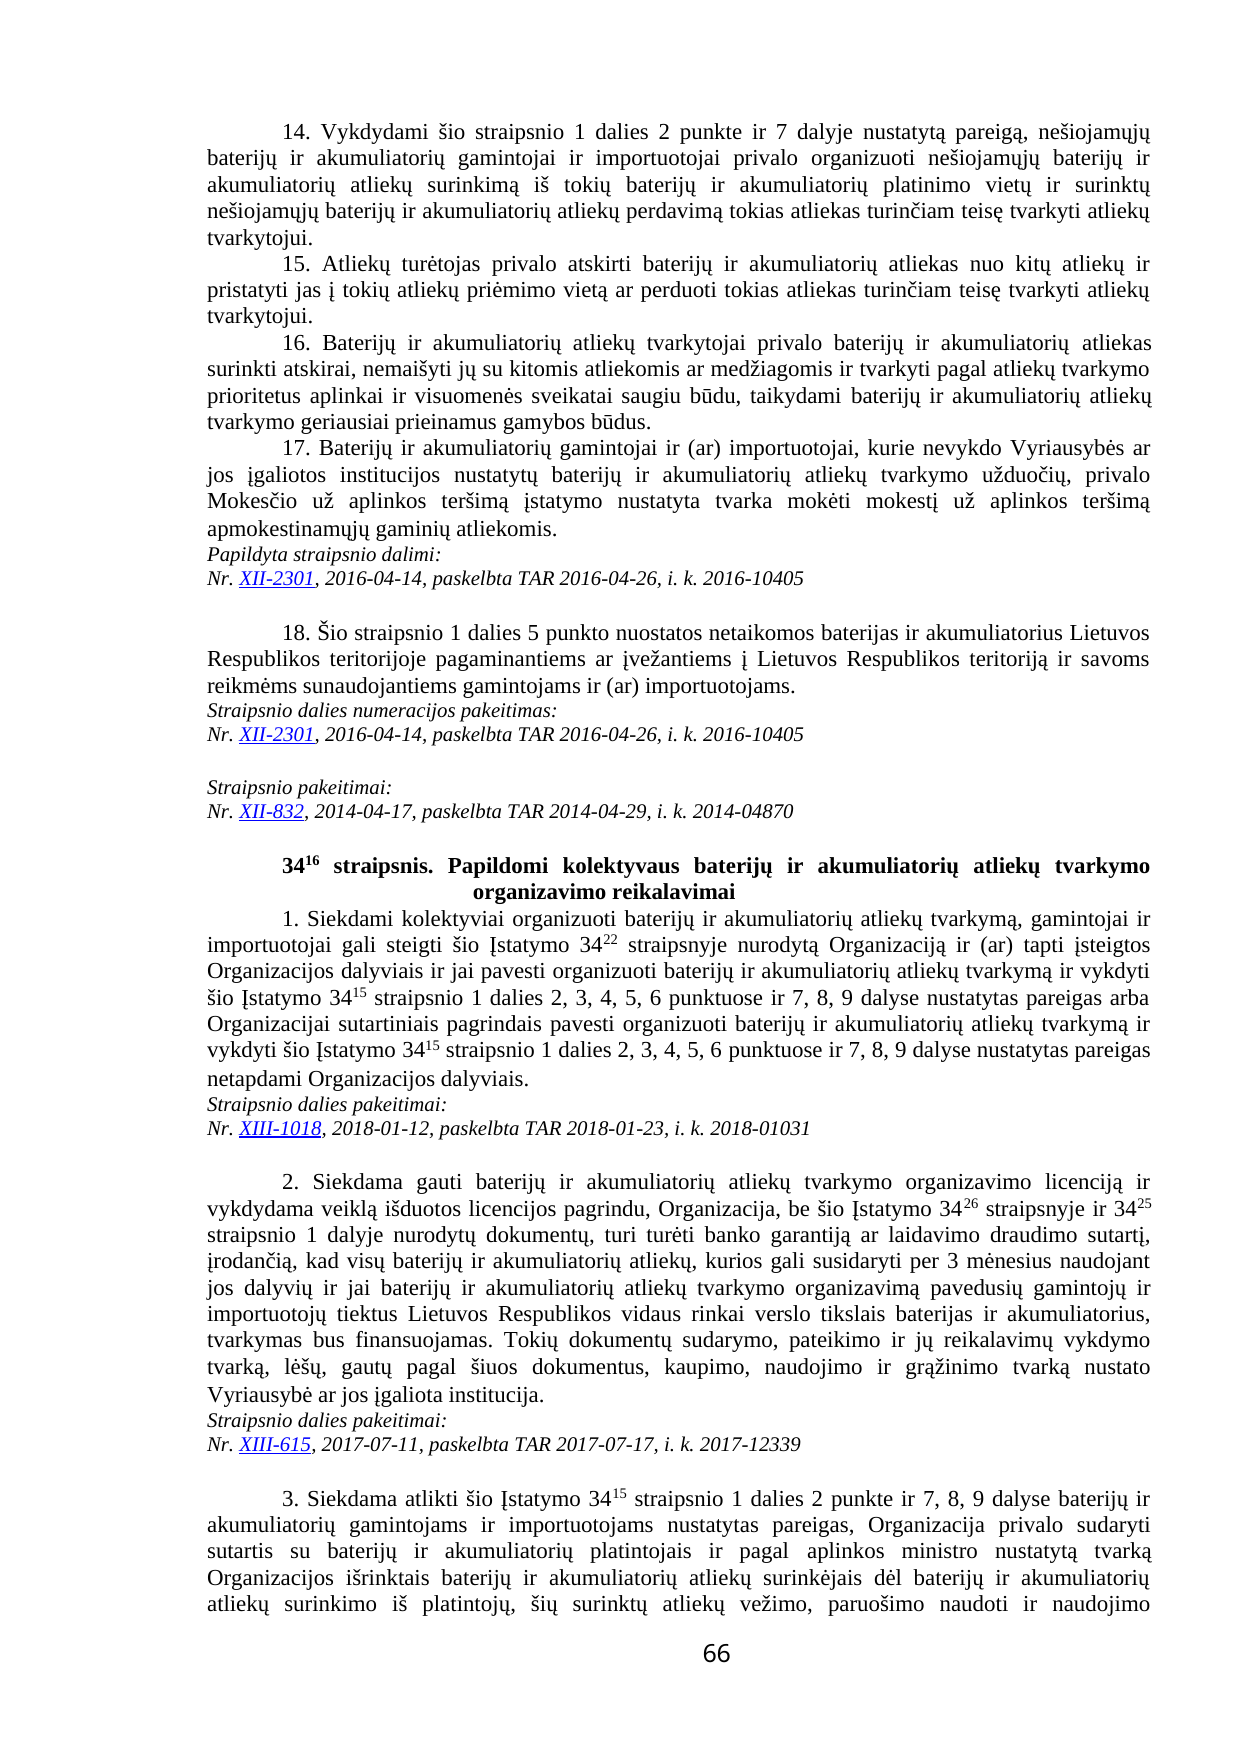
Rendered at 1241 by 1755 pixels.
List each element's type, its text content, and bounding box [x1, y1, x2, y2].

text Nr. XIII-1018, 2018-01-12, paskelbta TAR 2018-01-23, i. k. 2018-01031 [207, 1116, 1152, 1139]
text Straipsnio dalies pakeitimai: [207, 1408, 1152, 1432]
text 16. Baterijų ir akumuliatorių atliekų tvarkytojai privalo baterijų ir akumuliatorių atliekas surinkti atskirai, nemaišyti jų su kitomis atliekomis ar medžiagomis ir tvarkyti pagal atliekų tvarkymo prioritetus aplinkai ir visuomenės sveikatai saugiu būdu, taikydami baterijų ir akumuliatorių atliekų tvarkymo geriausiai prieinamus gamybos būdus. [207, 329, 1152, 434]
text 18. Šio straipsnio 1 dalies 5 punkto nuostatos netaikomos baterijas ir akumuliatorius Lietuvos Respublikos teritorijoje pagaminantiems ar įvežantiems į Lietuvos Respublikos teritoriją ir savoms reikmėms sunaudojantiems gamintojams ir (ar) importuotojams. [207, 619, 1152, 698]
text Straipsnio dalies pakeitimai: [207, 1091, 1152, 1116]
text 3416 straipsnis. Papildomi kolektyvaus baterijų ir akumuliatorių atliekų tvarkymo organizavimo reikalavimai [282, 852, 1152, 904]
text 15. Atliekų turėtojas privalo atskirti baterijų ir akumuliatorių atliekas nuo kitų atliekų ir pristatyti jas į tokių atliekų priėmimo vietą ar perduoti tokias atliekas turinčiam teisę tvarkyti atliekų tvarkytojui. [207, 250, 1152, 329]
text 1. Siekdami kolektyviai organizuoti baterijų ir akumuliatorių atliekų tvarkymą, gamintojai ir importuotojai gali steigti šio Įstatymo 3422 straipsnyje nurodytą Organizaciją ir (ar) tapti įsteigtos Organizacijos dalyviais ir jai pavesti organizuoti baterijų ir akumuliatorių atliekų tvarkymą ir vykdyti šio Įstatymo 3415 straipsnio 1 dalies 2, 3, 4, 5, 6 punktuose ir 7, 8, 9 dalyse nustatytas pareigas arba Organizacijai sutartiniais pagrindais pavesti organizuoti baterijų ir akumuliatorių atliekų tvarkymą ir vykdyti šio Įstatymo 3415 straipsnio 1 dalies 2, 3, 4, 5, 6 punktuose ir 7, 8, 9 dalyse nustatytas pareigas netapdami Organizacijos dalyviais. [207, 904, 1152, 1091]
text Papildyta straipsnio dalimi: [207, 542, 1152, 566]
text Straipsnio pakeitimai: [207, 775, 1152, 799]
text Nr. XIII-615, 2017-07-11, paskelbta TAR 2017-07-17, i. k. 2017-12339 [207, 1432, 1152, 1456]
text Nr. XII-832, 2014-04-17, paskelbta TAR 2014-04-29, i. k. 2014-04870 [207, 799, 1152, 823]
text Nr. XII-2301, 2016-04-14, paskelbta TAR 2016-04-26, i. k. 2016-10405 [207, 566, 1152, 590]
text Straipsnio dalies numeracijos pakeitimas: [207, 698, 1152, 722]
text 17. Baterijų ir akumuliatorių gamintojai ir (ar) importuotojai, kurie nevykdo Vyriausybės ar jos įgaliotos institucijos nustatytų baterijų ir akumuliatorių atliekų tvarkymo užduočių, privalo Mokesčio už aplinkos teršimą įstatymo nustatyta tvarka mokėti mokestį už aplinkos teršimą apmokestinamųjų gaminių atliekomis. [207, 434, 1152, 542]
text 2. Siekdama gauti baterijų ir akumuliatorių atliekų tvarkymo organizavimo licenciją ir vykdydama veiklą išduotos licencijos pagrindu, Organizacija, be šio Įstatymo 3426 straipsnyje ir 3425 straipsnio 1 dalyje nurodytų dokumentų, turi turėti banko garantiją ar laidavimo draudimo sutartį, įrodančią, kad visų baterijų ir akumuliatorių atliekų, kurios gali susidaryti per 3 mėnesius naudojant jos dalyvių ir jai baterijų ir akumuliatorių atliekų tvarkymo organizavimą pavedusių gamintojų ir importuotojų tiektus Lietuvos Respublikos vidaus rinkai verslo tikslais baterijas ir akumuliatorius, tvarkymas bus finansuojamas. Tokių dokumentų sudarymo, pateikimo ir jų reikalavimų vykdymo tvarką, lėšų, gautų pagal šiuos dokumentus, kaupimo, naudojimo ir grąžinimo tvarką nustato Vyriausybė ar jos įgaliota institucija. [207, 1168, 1152, 1408]
text 14. Vykdydami šio straipsnio 1 dalies 2 punkte ir 7 dalyje nustatytą pareigą, nešiojamųjų baterijų ir akumuliatorių gamintojai ir importuotojai privalo organizuoti nešiojamųjų baterijų ir akumuliatorių atliekų surinkimą iš tokių baterijų ir akumuliatorių platinimo vietų ir surinktų nešiojamųjų baterijų ir akumuliatorių atliekų perdavimą tokias atliekas turinčiam teisę tvarkyti atliekų tvarkytojui. [207, 118, 1152, 250]
text 3. Siekdama atlikti šio Įstatymo 3415 straipsnio 1 dalies 2 punkte ir 7, 8, 9 dalyse baterijų ir akumuliatorių gamintojams ir importuotojams nustatytas pareigas, Organizacija privalo sudaryti sutartis su baterijų ir akumuliatorių platintojais ir pagal aplinkos ministro nustatytą tvarką Organizacijos išrinktais baterijų ir akumuliatorių atliekų surinkėjais dėl baterijų ir akumuliatorių atliekų surinkimo iš platintojų, šių surinktų atliekų vežimo, paruošimo naudoti ir naudojimo [207, 1485, 1152, 1617]
text Nr. XII-2301, 2016-04-14, paskelbta TAR 2016-04-26, i. k. 2016-10405 [207, 722, 1152, 746]
